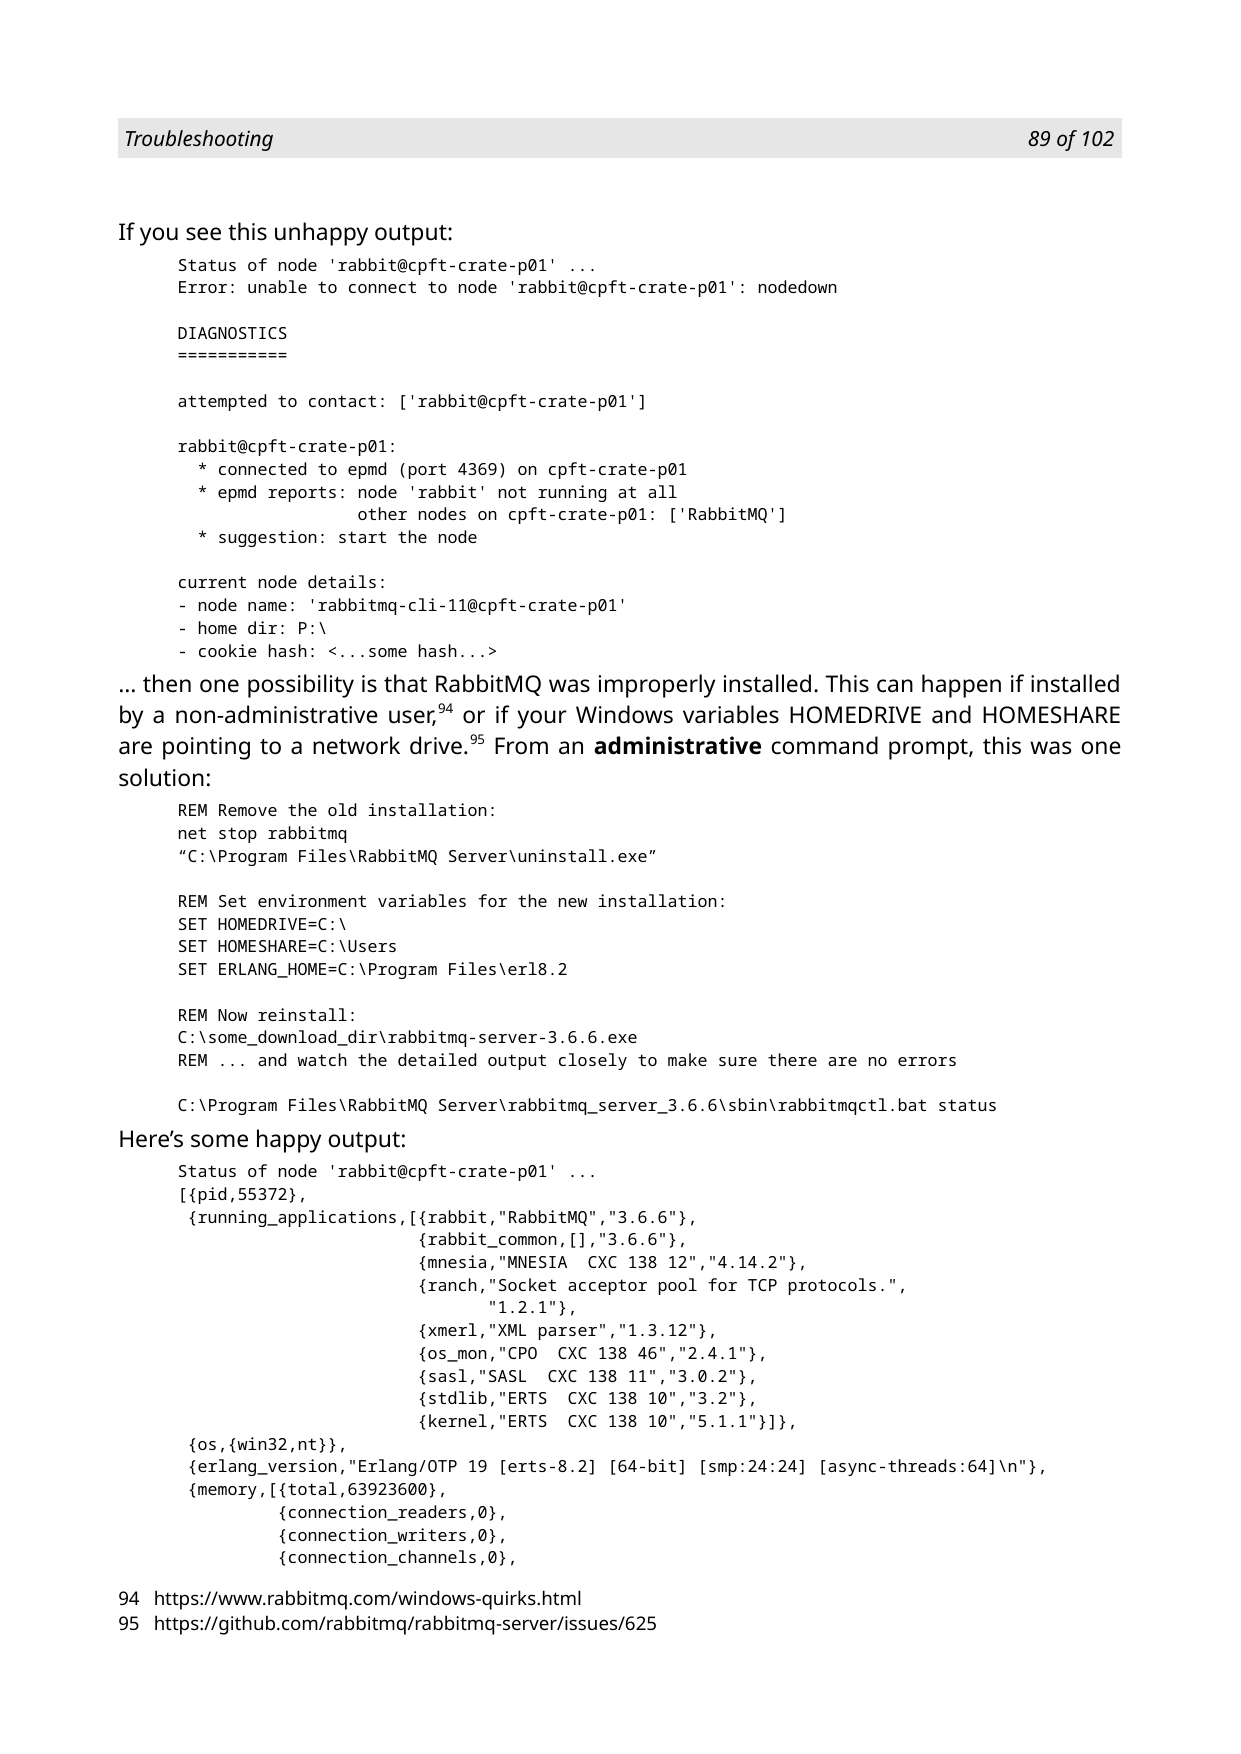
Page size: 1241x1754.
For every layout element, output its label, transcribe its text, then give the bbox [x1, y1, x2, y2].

text https://www.rabbitmq.com/windows-quirks.html [118, 1585, 1122, 1610]
text SET HOMEDRIVE=C:\ [177, 912, 1122, 935]
text REM ... and watch the detailed output closely to make sure there are no errors [177, 1048, 1122, 1071]
text net stop rabbitmq [177, 821, 1122, 844]
text C:\some_download_dir\rabbitmq-server-3.6.6.exe [177, 1026, 1122, 1048]
text “C:\Program Files\RabbitMQ Server\uninstall.exe” [177, 844, 1122, 867]
text SET ERLANG_HOME=C:\Program Files\erl8.2 [177, 958, 1122, 980]
text SET HOMESHARE=C:\Users [177, 935, 1122, 958]
text C:\Program Files\RabbitMQ Server\rabbitmq_server_3.6.6\sbin\rabbitmqctl.bat status [177, 1094, 1122, 1117]
text If you see this unhappy output: [118, 216, 1122, 247]
text REM Now reinstall: [177, 1003, 1122, 1026]
text REM Set environment variables for the new installation: [177, 889, 1122, 912]
text Here’s some happy output: [118, 1123, 1122, 1154]
text Status of node 'rabbit@cpft-crate-p01' ... [{pid,55372}, {running_applications,[{rabbit,"RabbitMQ","3.6.6"}, {rabbit_common,[],"3.6.6"}, {mnesia,"MNESIA CXC 138 12","4.14.2"}, {ranch,"Socket acceptor pool for TCP protocols.", "1.2.1"}, {xmerl,"XML parser","1.3.12"}, {os_mon,"CPO CXC 138 46","2.4.1"}, {sasl,"SASL CXC 138 11","3.0.2"}, {stdlib,"ERTS CXC 138 10","3.2"}, {kernel,"ERTS CXC 138 10","5.1.1"}]}, {os,{win32,nt}}, {erlang_version,"Erlang/OTP 19 [erts-8.2] [64-bit] [smp:24:24] [async-threads:64]\n"}, {memory,[{total,63923600}, {connection_readers,0}, {connection_writers,0}, {connection_channels,0}, [177, 1160, 1122, 1568]
text … then one possibility is that RabbitMQ was improperly installed. This can happen if installed by a non-administrative user, or if your Windows variables HOMEDRIVE and HOMESHARE are pointing to a network drive. From an administrative command prompt, this was one solution: [118, 668, 1122, 793]
text https://github.com/rabbitmq/rabbitmq-server/issues/625 [118, 1610, 1122, 1636]
text REM Remove the old installation: [177, 799, 1122, 821]
text Status of node 'rabbit@cpft-crate-p01' ... Error: unable to connect to node 'rabbit@cpft-crate-p01': nodedown DIAGNOSTICS =========== attempted to contact: ['rabbit@cpft-crate-p01'] rabbit@cpft-crate-p01: * connected to epmd (port 4369) on cpft-crate-p01 * epmd reports: node 'rabbit' not running at all other nodes on cpft-crate-p01: ['RabbitMQ'] * suggestion: start the node current node details: - node name: 'rabbitmq-cli-11@cpft-crate-p01' - home dir: P:\ - cookie hash: <...some hash...> [177, 253, 1122, 662]
